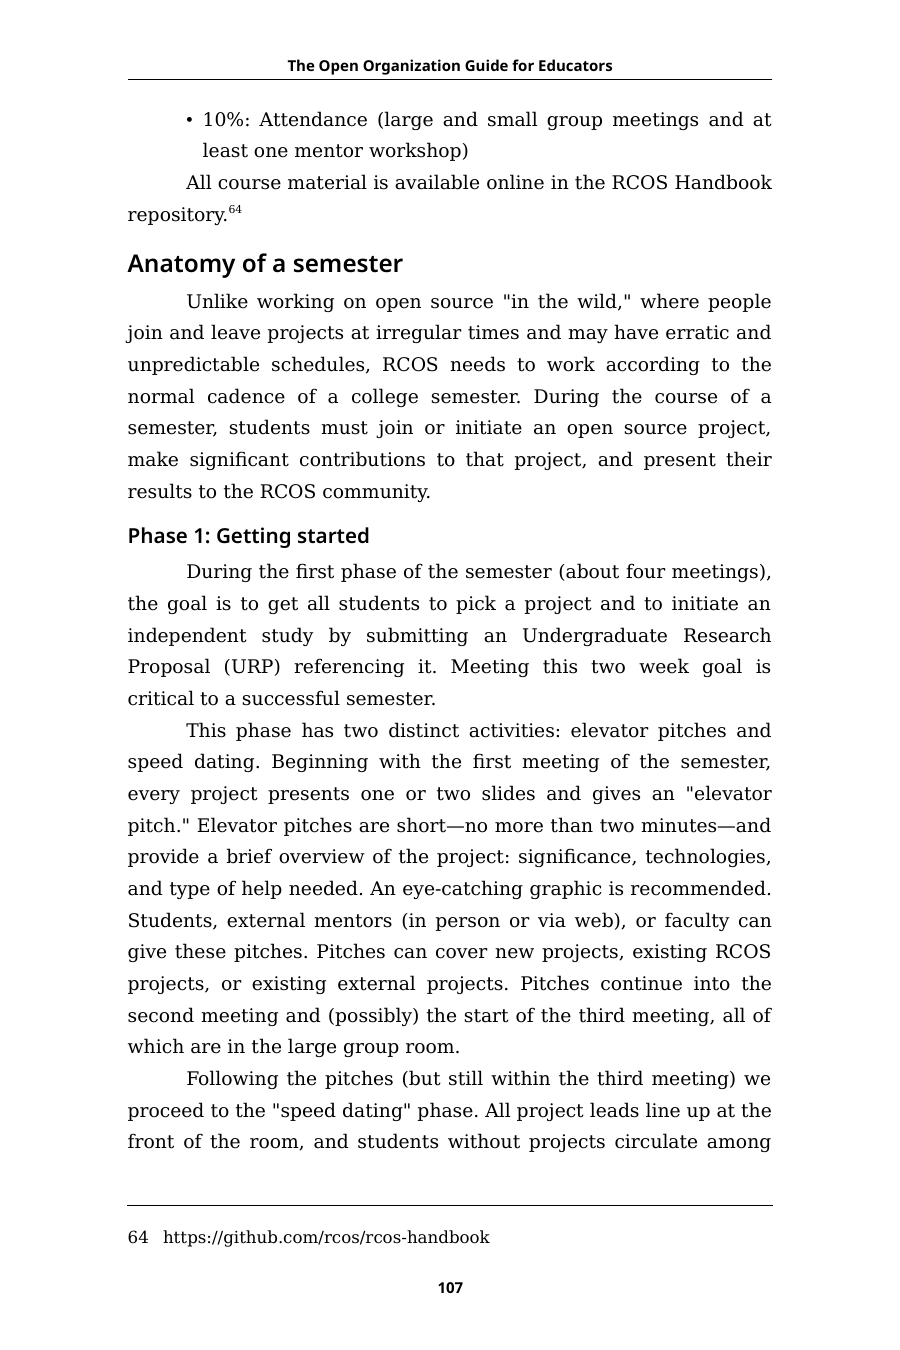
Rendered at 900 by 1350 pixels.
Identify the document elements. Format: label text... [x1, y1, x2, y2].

list 10%: Attendance (large and small group meetings and at least one mentor workshop) [186, 109, 772, 162]
text This phase has two distinct activities: elevator pitches and speed dating. Beginning with the first meeting of the semester, every project presents one or two slides and gives an "elevator pitch." Elevator pitches are short—no more than two minutes—and provide a brief overview of the project: significance, technologies, and type of help needed. An eye-catching graphic is recommended. Students, external mentors (in person or via web), or faculty can give these pitches. Pitches can cover new projects, existing RCOS projects, or existing external projects. Pitches continue into the second meeting and (possibly) the start of the third meeting, all of which are in the large group room. [127, 719, 772, 1058]
text Unlike working on open source "in the wild," where people join and leave projects at irregular times and may have erratic and unpredictable schedules, RCOS needs to work according to the normal cadence of a college semester. During the course of a semester, students must join or initiate an open source project, make significant contributions to that project, and present their results to the RCOS community. [127, 291, 772, 503]
text Following the pitches (but still within the third meeting) we proceed to the "speed dating" phase. All project leads line up at the front of the room, and students without projects circulate among [127, 1068, 772, 1153]
text During the first phase of the semester (about four meetings), the goal is to get all students to pick a project and to initiate an independent study by submitting an Undergraduate Research Proposal (URP) referencing it. Meeting this two week goal is critical to a successful semester. [127, 561, 772, 710]
subtitle Anatomy of a semester [127, 250, 772, 278]
text All course material is available online in the RCOS Handbook repository. [127, 172, 772, 226]
text https://github.com/rcos/rcos-handbook [127, 1228, 772, 1247]
subtitle Phase 1: Getting started [127, 525, 772, 549]
